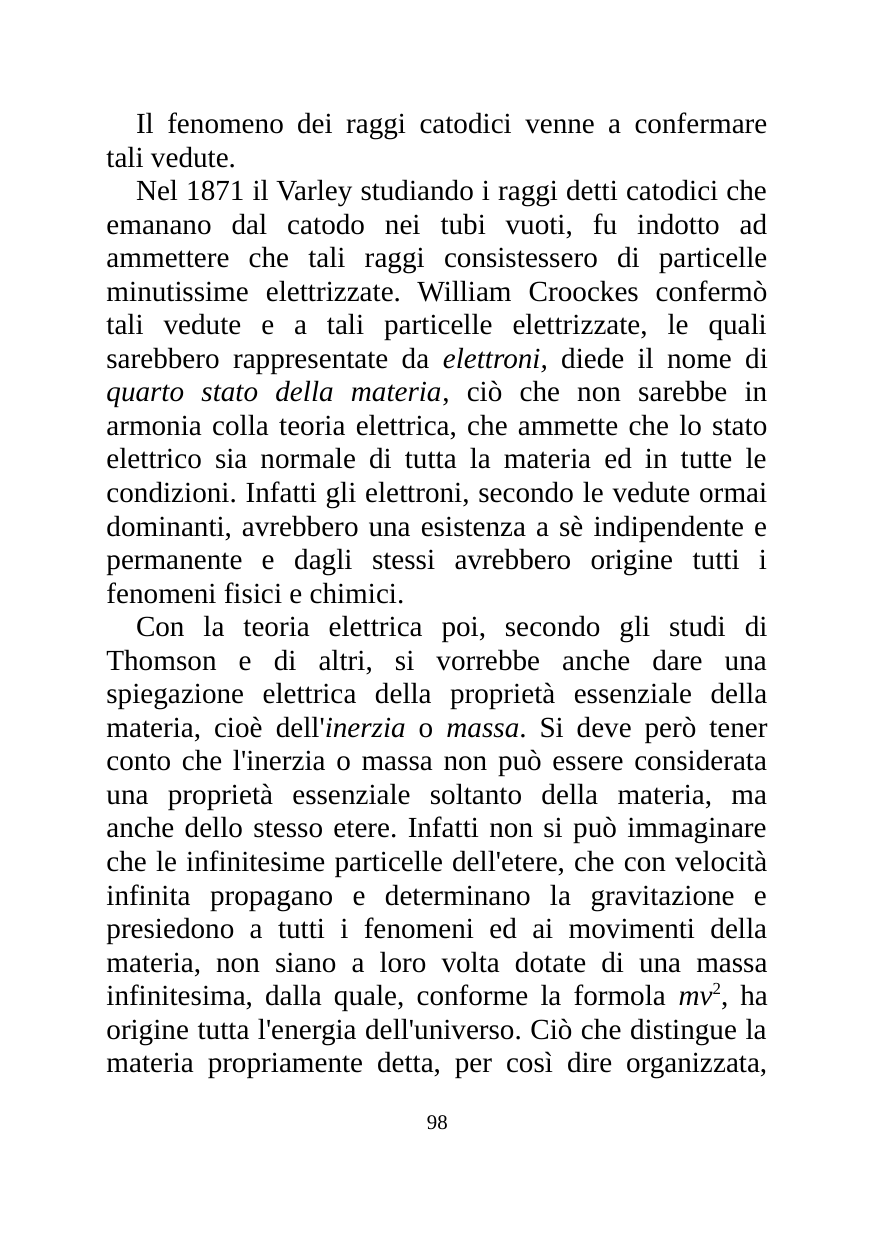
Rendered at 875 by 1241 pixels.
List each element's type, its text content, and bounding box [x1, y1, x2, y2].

text Nel 1871 il Varley studiando i raggi detti catodici che emanano dal catodo nei tubi vuoti, fu indotto ad ammettere che tali raggi consistessero di particelle minutissime elettrizzate. William Croockes confermò tali vedute e a tali particelle elettrizzate, le quali sarebbero rappresentate da elettroni, diede il nome di quarto stato della materia, ciò che non sarebbe in armonia colla teoria elettrica, che ammette che lo stato elettrico sia normale di tutta la materia ed in tutte le condizioni. Infatti gli elettroni, secondo le vedute ormai dominanti, avrebbero una esistenza a sè indipendente e permanente e dagli stessi avrebbero origine tutti i fenomeni fisici e chimici. [106, 173, 768, 609]
text Con la teoria elettrica poi, secondo gli studi di Thomson e di altri, si vorrebbe anche dare una spiegazione elettrica della proprietà essenziale della materia, cioè dell'inerzia o massa. Si deve però tener conto che l'inerzia o massa non può essere considerata una proprietà essenziale soltanto della materia, ma anche dello stesso etere. Infatti non si può immaginare che le infinitesime particelle dell'etere, che con velocità infinita propagano e determinano la gravitazione e presiedono a tutti i fenomeni ed ai movimenti della materia, non siano a loro volta dotate di una massa infinitesima, dalla quale, conforme la formola mv2, ha origine tutta l'energia dell'universo. Ciò che distingue la materia propriamente detta, per così dire organizzata, [106, 609, 768, 1079]
text Il fenomeno dei raggi catodici venne a confermare tali vedute. [106, 106, 768, 173]
